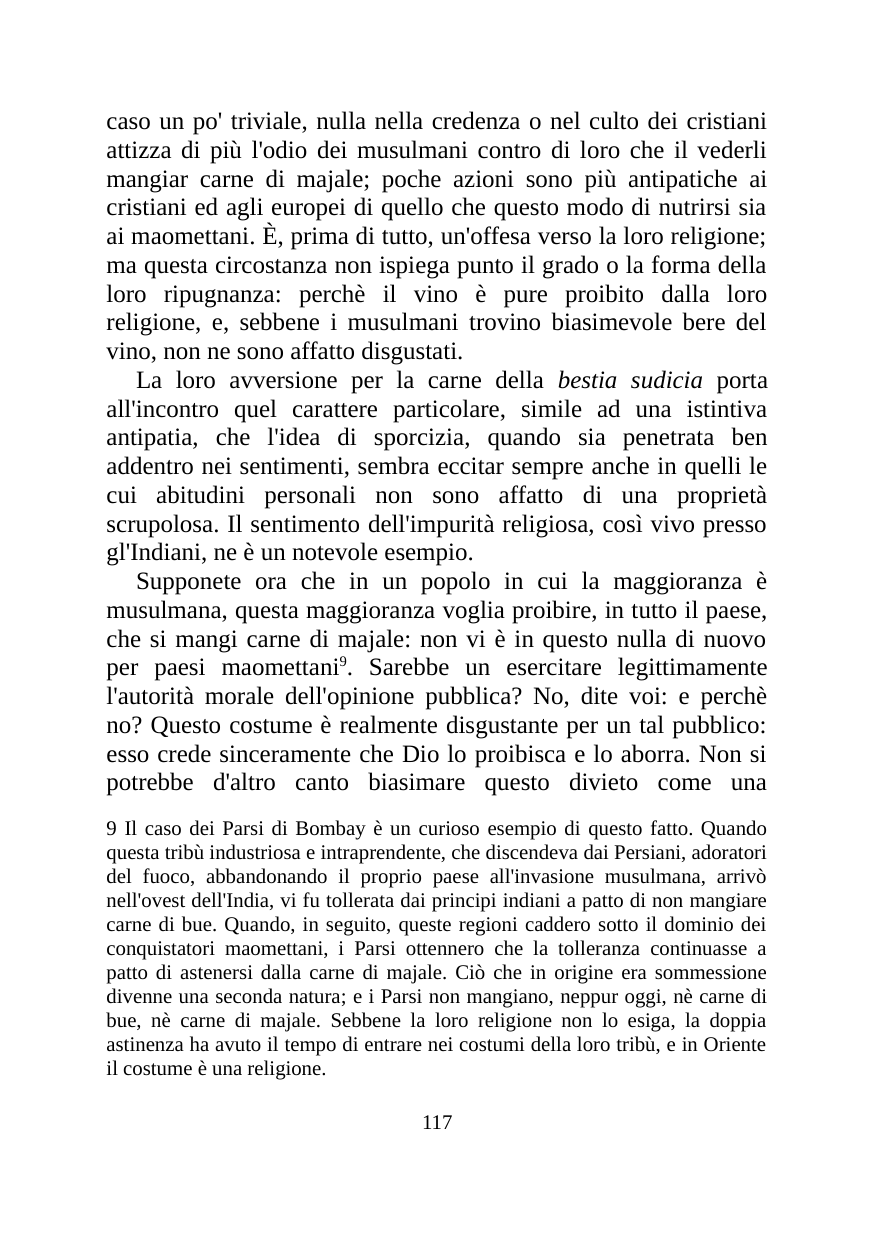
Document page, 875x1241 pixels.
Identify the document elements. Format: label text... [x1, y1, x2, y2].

text La loro avversione per la carne della bestia sudicia porta all'incontro quel carattere particolare, simile ad una istintiva antipatia, che l'idea di sporcizia, quando sia penetrata ben addentro nei sentimenti, sembra eccitar sempre anche in quelli le cui abitudini personali non sono affatto di una proprietà scrupolosa. Il sentimento dell'impurità religiosa, così vivo presso gl'Indiani, ne è un notevole esempio. [106, 365, 768, 566]
text caso un po' triviale, nulla nella credenza o nel culto dei cristiani attizza di più l'odio dei musulmani contro di loro che il vederli mangiar carne di majale; poche azioni sono più antipatiche ai cristiani ed agli europei di quello che questo modo di nutrirsi sia ai maomettani. È, prima di tutto, un'offesa verso la loro religione; ma questa circostanza non ispiega punto il grado o la forma della loro ripugnanza: perchè il vino è pure proibito dalla loro religione, e, sebbene i musulmani trovino biasimevole bere del vino, non ne sono affatto disgustati. [106, 106, 768, 365]
text Il caso dei Parsi di Bombay è un curioso esempio di questo fatto. Quando questa tribù industriosa e intraprendente, che discendeva dai Persiani, adoratori del fuoco, abbandonando il proprio paese all'invasione musulmana, arrivò nell'ovest dell'India, vi fu tollerata dai principi indiani a patto di non mangiare carne di bue. Quando, in seguito, queste regioni caddero sotto il dominio dei conquistatori maomettani, i Parsi ottennero che la tolleranza continuasse a patto di astenersi dalla carne di majale. Ciò che in origine era sommessione divenne una seconda natura; e i Parsi non mangiano, neppur oggi, nè carne di bue, nè carne di majale. Sebbene la loro religione non lo esiga, la doppia astinenza ha avuto il tempo di entrare nei costumi della loro tribù, e in Oriente il costume è una religione. [106, 816, 768, 1080]
text Supponete ora che in un popolo in cui la maggioranza è musulmana, questa maggioranza voglia proibire, in tutto il paese, che si mangi carne di majale: non vi è in questo nulla di nuovo per paesi maomettani. Sarebbe un esercitare legittimamente l'autorità morale dell'opinione pubblica? No, dite voi: e perchè no? Questo costume è realmente disgustante per un tal pubblico: esso crede sinceramente che Dio lo proibisca e lo aborra. Non si potrebbe d'altro canto biasimare questo divieto come una [106, 566, 768, 796]
